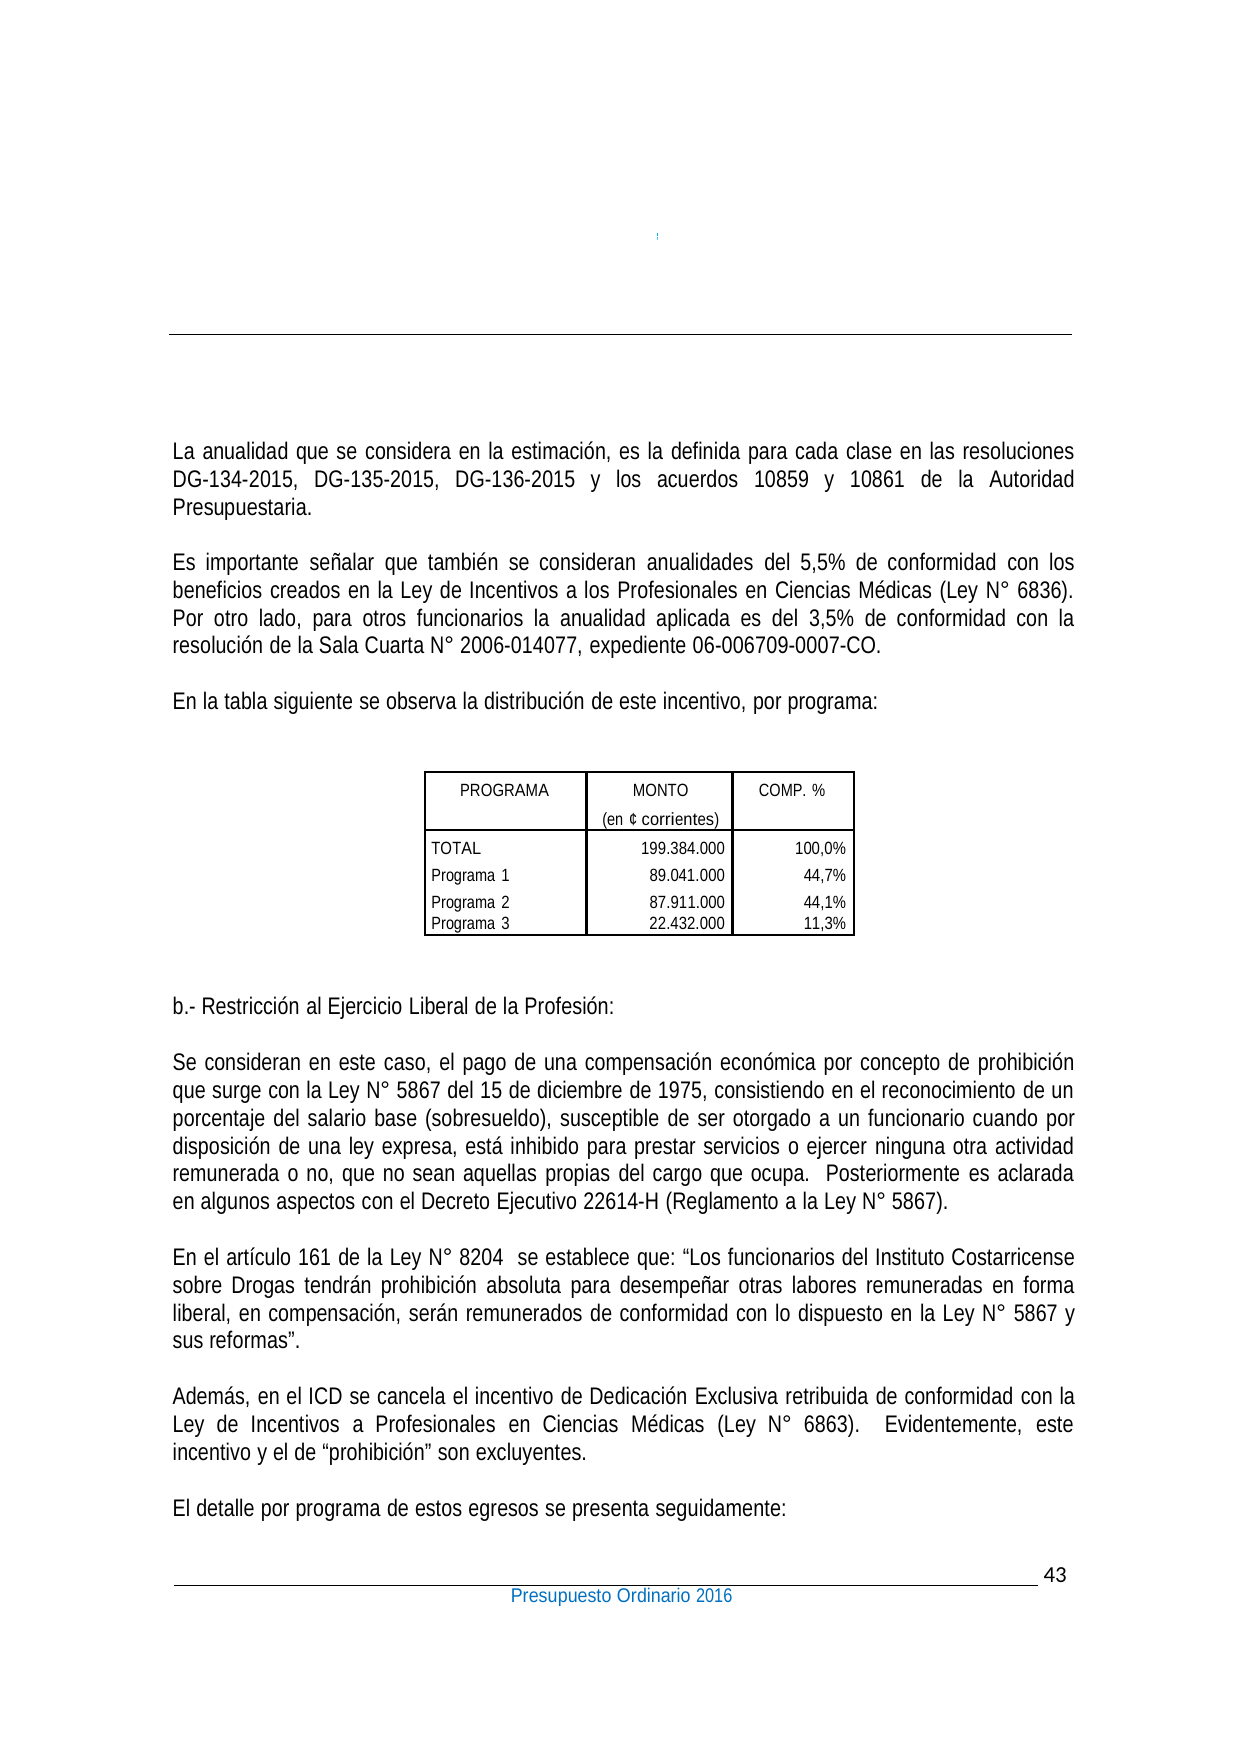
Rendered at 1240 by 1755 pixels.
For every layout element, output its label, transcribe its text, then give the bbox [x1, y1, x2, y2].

table_header COMP. % [734, 773, 853, 829]
text La anualidad que se considera en la estimación, es la definida para cada clase en las resoluciones DG-134-2015, DG-135-2015, DG-136-2015 y los acuerdos 10859 y 10861 de la Autoridad Presupuestaria. [172, 437, 1075, 520]
table_cell TOTAL Programa 1 Programa 2 Programa 3 [426, 831, 585, 934]
table_cell 100,0% 44,7% 44,1% 11,3% [734, 831, 853, 934]
table_header MONTO (en ¢ corrientes) [588, 773, 731, 829]
text El detalle por programa de estos egresos se presenta seguidamente: [172, 1494, 789, 1521]
table_cell 199.384.000 89.041.000 87.911.000 22.432.000 [588, 831, 731, 934]
text Es importante señalar que también se consideran anualidades del 5,5% de conformidad con los beneficios creados en la Ley de Incentivos a los Profesionales en Ciencias Médicas (Ley N° 6836). Por otro lado, para otros funcionarios la anualidad aplicada es del 3,5% de conformidad con la resolución de la Sala Cuarta N° 2006-014077, expediente 06-006709-0007-CO. [172, 548, 1075, 659]
text Se consideran en este caso, el pago de una compensación económica por concepto de prohibición que surge con la Ley N° 5867 del 15 de diciembre de 1975, consistiendo en el reconocimiento de un porcentaje del salario base (sobresueldo), susceptible de ser otorgado a un funcionario cuando por disposición de una ley expresa, está inhibido para prestar servicios o ejercer ninguna otra actividad remunerada o no, que no sean aquellas propias del cargo que ocupa. Posteriormente es aclarada en algunos aspectos con el Decreto Ejecutivo 22614-H (Reglamento a la Ley N° 5867). [172, 1048, 1075, 1215]
text Además, en el ICD se cancela el incentivo de Dedicación Exclusiva retribuida de conformidad con la Ley de Incentivos a Profesionales en Ciencias Médicas (Ley N° 6863). Evidentemente, este incentivo y el de “prohibición” son excluyentes. [172, 1382, 1075, 1466]
table_header PROGRAMA [426, 773, 585, 829]
text En el artículo 161 de la Ley N° 8204 se establece que: “Los funcionarios del Instituto Costarricense sobre Drogas tendrán prohibición absoluta para desempeñar otras labores remuneradas en forma liberal, en compensación, serán remunerados de conformidad con lo dispuesto en la Ley N° 5867 y sus reformas”. [172, 1243, 1075, 1354]
text En la tabla siguiente se observa la distribución de este incentivo, por programa: [172, 687, 880, 714]
text b.- Restricción al Ejercicio Liberal de la Profesión: [172, 992, 617, 1020]
